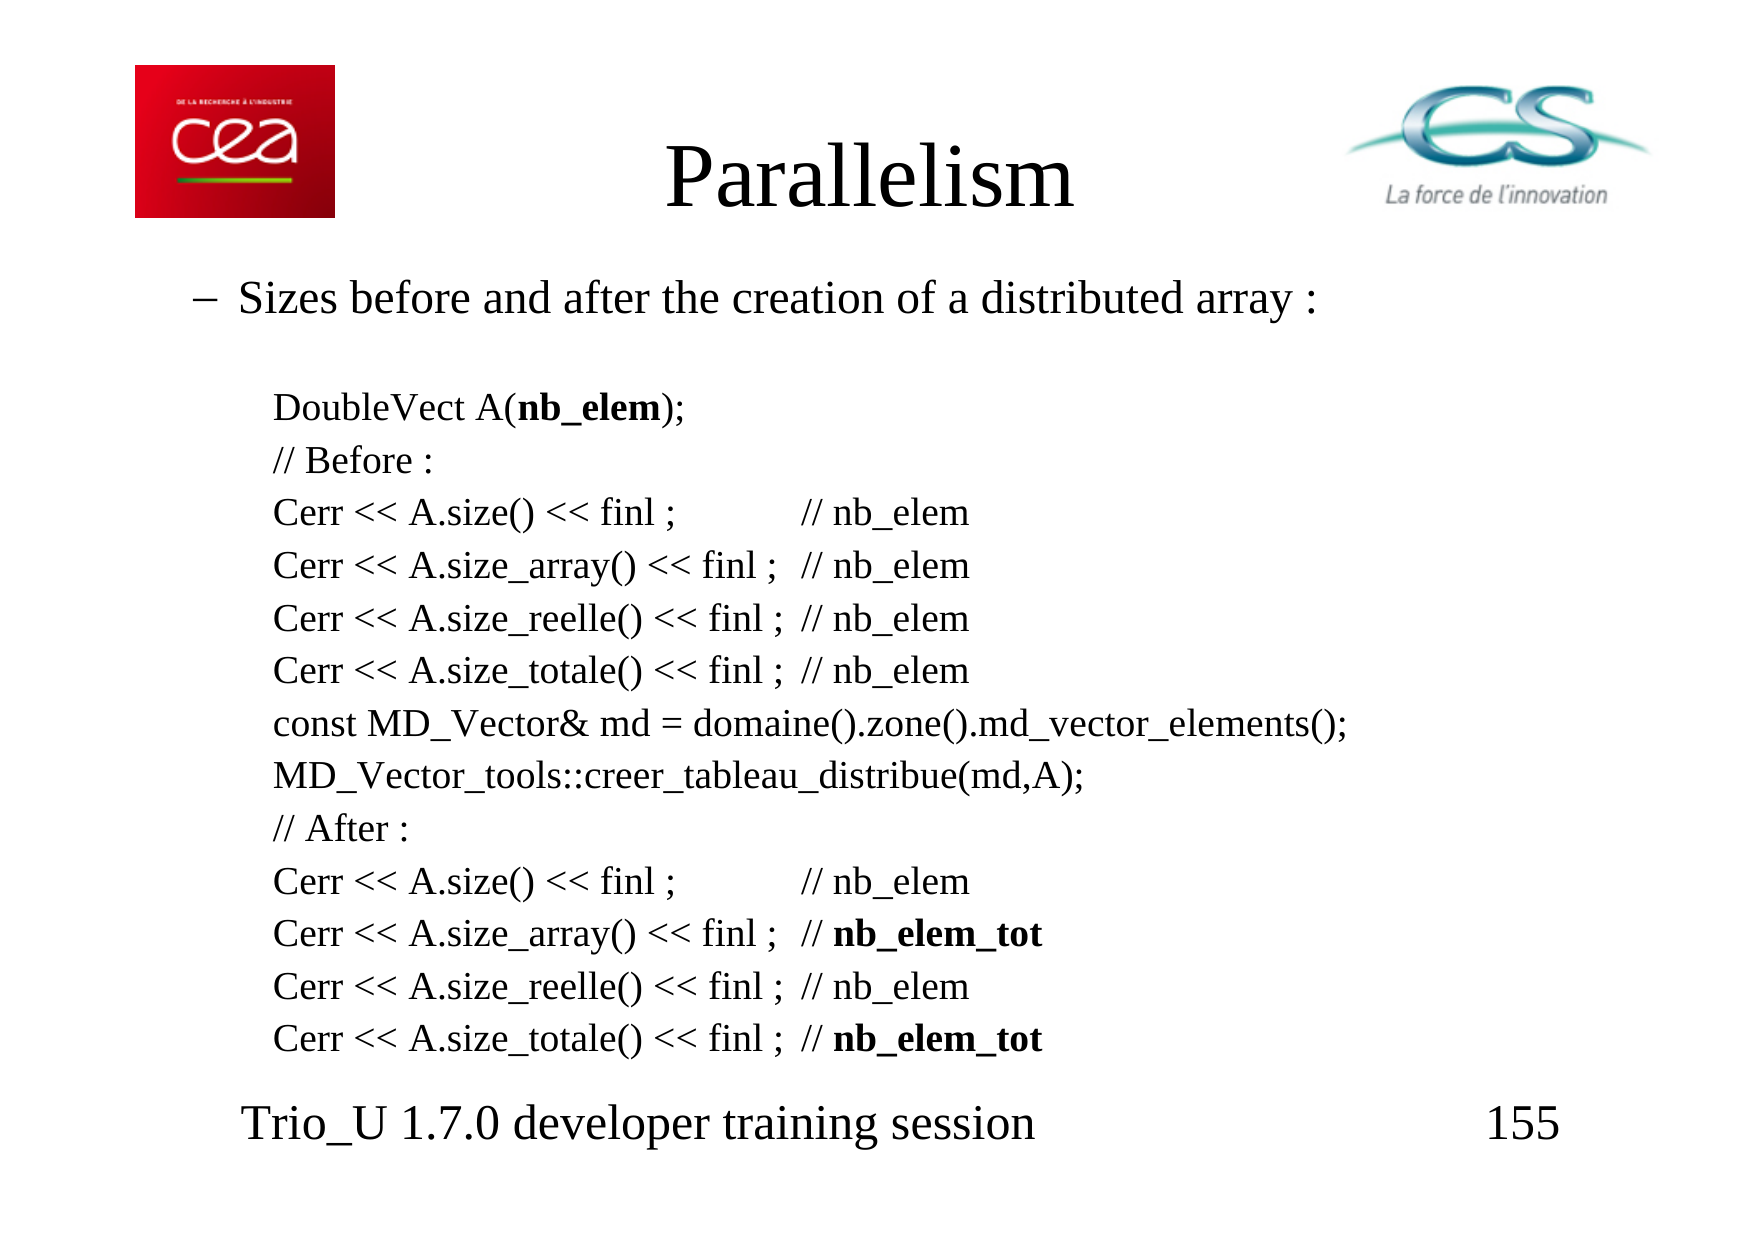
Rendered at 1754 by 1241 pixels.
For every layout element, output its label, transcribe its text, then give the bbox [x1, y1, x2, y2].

picture [1546, 73, 1662, 218]
title Parallelism [195, 44, 1546, 264]
text_box Sizes before and after the creation of a distributed array : DoubleVect A(nb_elem); // Before : Cerr << A.size() << finl ; // nb_elem Cerr << A.size_array() << finl ; // nb_elem Cerr << A.size_reelle() << finl ; // nb_elem Cerr << A.size_totale() << finl ; // nb_elem const MD_Vector& md = domaine().zone().md_vector_elements(); MD_Vector_tools::creer_tableau_distribue(md,A); // After : Cerr << A.size() << finl ; // nb_elem Cerr << A.size_array() << finl ; // nb_elem_tot Cerr << A.size_reelle() << finl ; // nb_elem Cerr << A.size_totale() << finl ; // nb_elem_tot [106, 264, 1681, 1075]
picture [135, 65, 195, 218]
